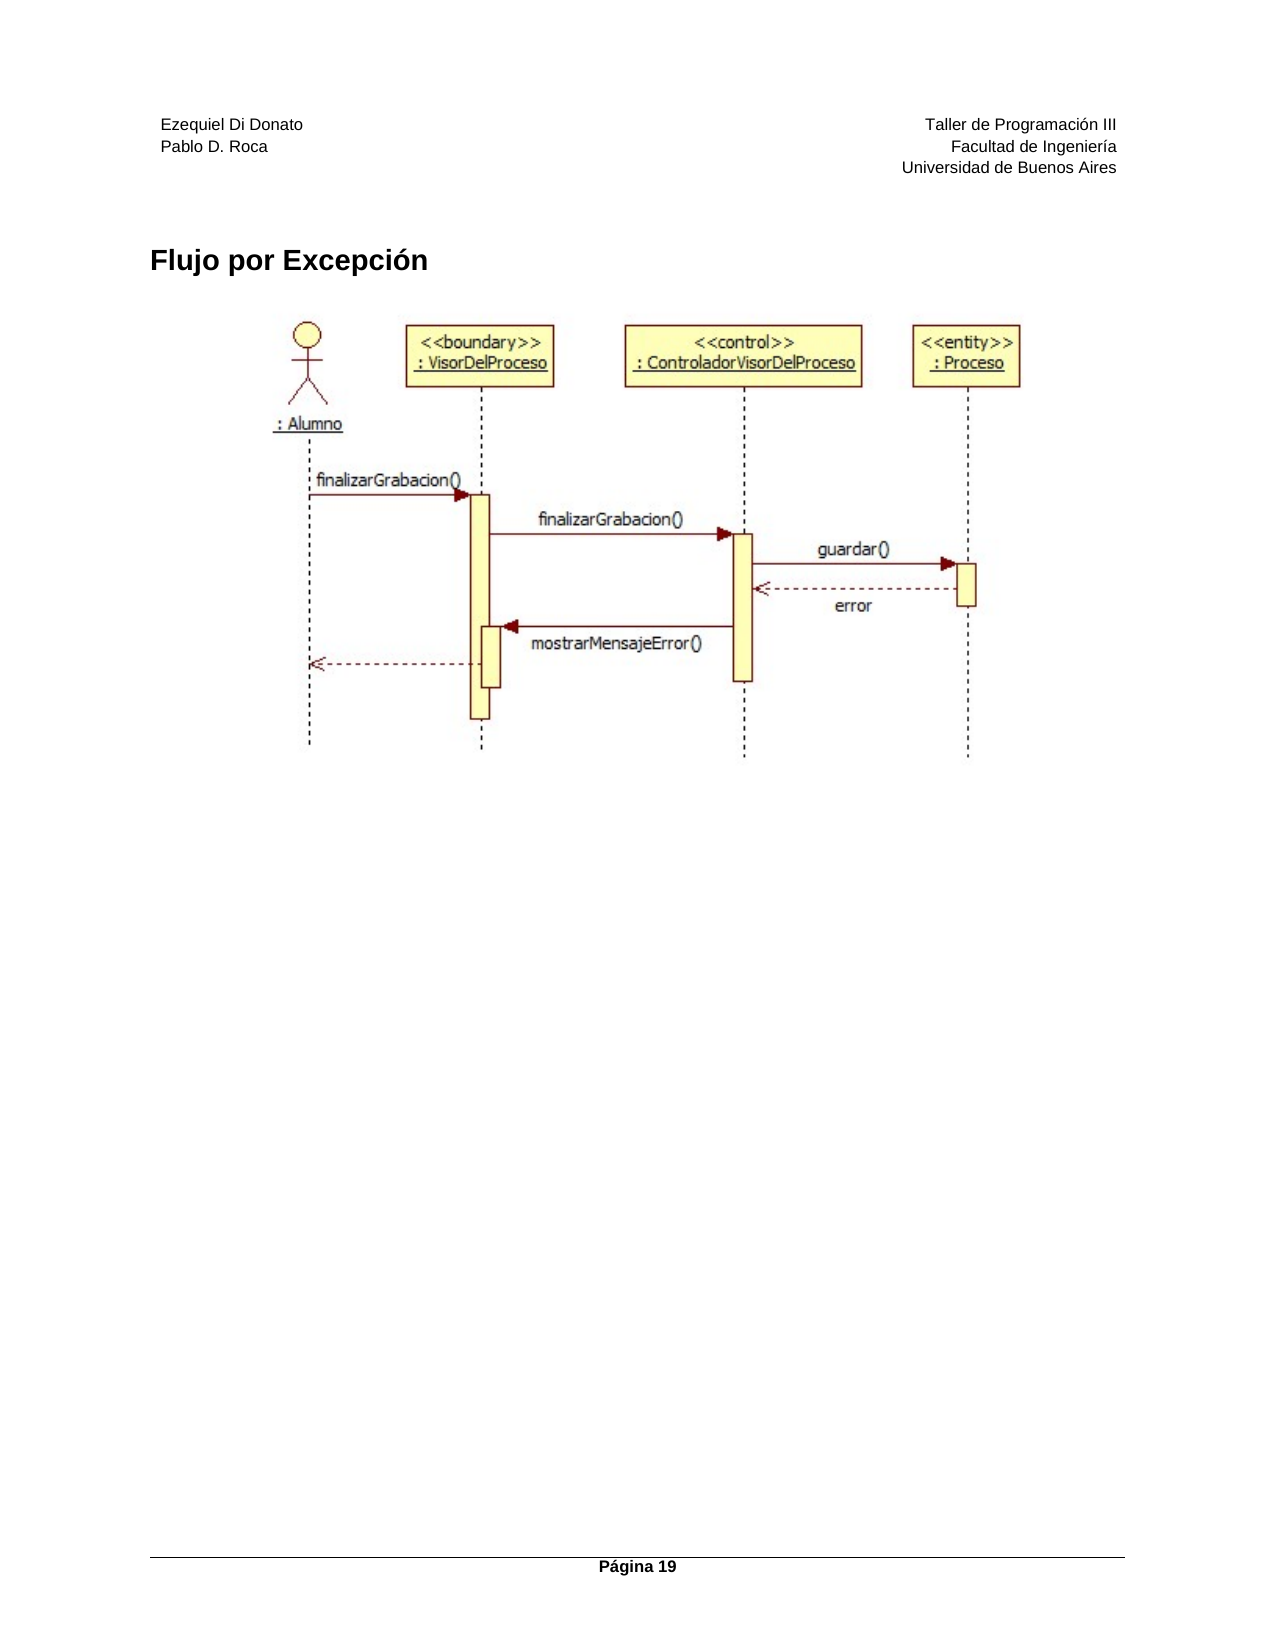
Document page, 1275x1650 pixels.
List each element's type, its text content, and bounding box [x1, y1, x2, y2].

picture [223, 290, 1052, 789]
subtitle Flujo por Excepción [150, 244, 1125, 277]
